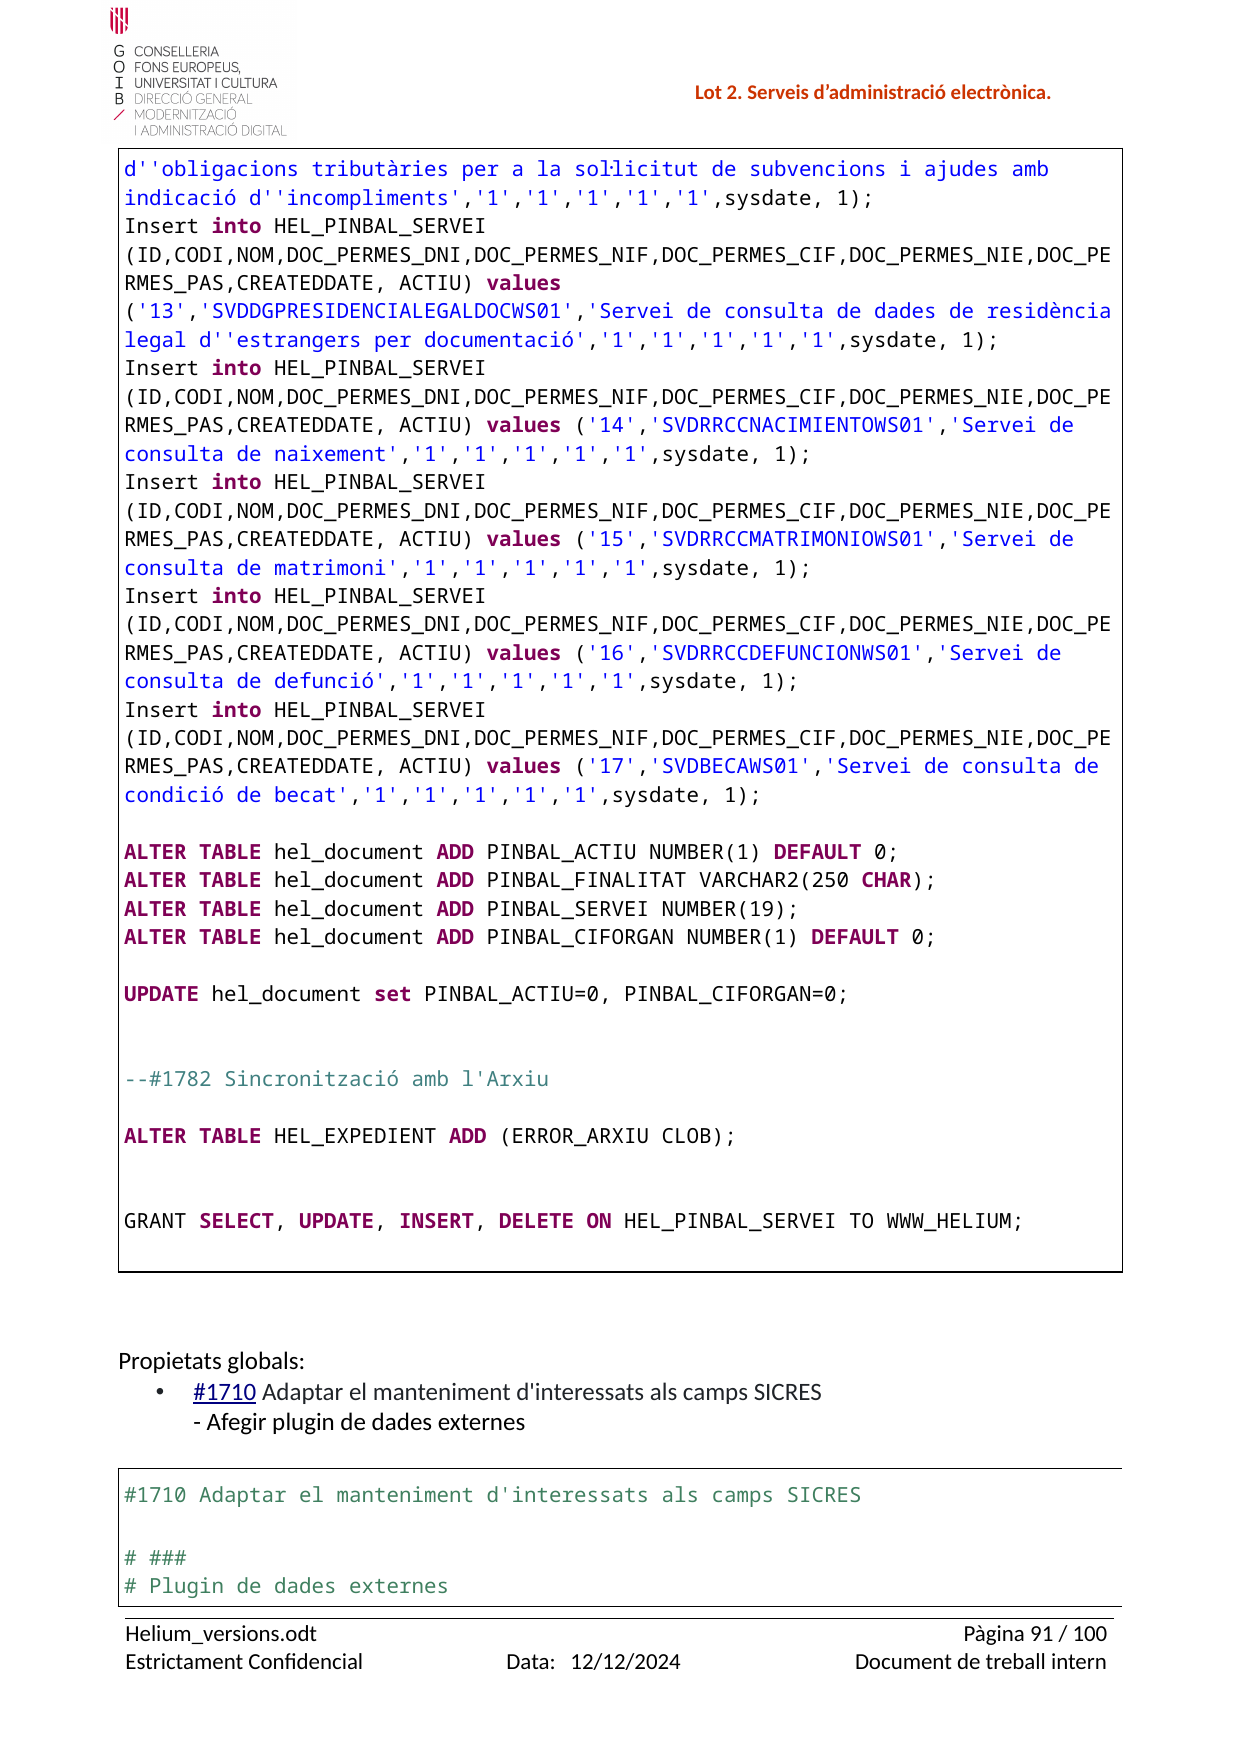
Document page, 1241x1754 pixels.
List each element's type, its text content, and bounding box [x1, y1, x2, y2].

table_header d''obligacions tributàries per a la sol·licitut de subvencions i ajudes amb indicació d''incompliments','1','1','1','1','1',sysdate, 1); Insert into HEL_PINBAL_SERVEI (ID,CODI,NOM,DOC_PERMES_DNI,DOC_PERMES_NIF,DOC_PERMES_CIF,DOC_PERMES_NIE,DOC_PERMES_PAS,CREATEDDATE, ACTIU) values ('13','SVDDGPRESIDENCIALEGALDOCWS01','Servei de consulta de dades de residència legal d''estrangers per documentació','1','1','1','1','1',sysdate, 1); Insert into HEL_PINBAL_SERVEI (ID,CODI,NOM,DOC_PERMES_DNI,DOC_PERMES_NIF,DOC_PERMES_CIF,DOC_PERMES_NIE,DOC_PERMES_PAS,CREATEDDATE, ACTIU) values ('14','SVDRRCCNACIMIENTOWS01','Servei de consulta de naixement','1','1','1','1','1',sysdate, 1); Insert into HEL_PINBAL_SERVEI (ID,CODI,NOM,DOC_PERMES_DNI,DOC_PERMES_NIF,DOC_PERMES_CIF,DOC_PERMES_NIE,DOC_PERMES_PAS,CREATEDDATE, ACTIU) values ('15','SVDRRCCMATRIMONIOWS01','Servei de consulta de matrimoni','1','1','1','1','1',sysdate, 1); Insert into HEL_PINBAL_SERVEI (ID,CODI,NOM,DOC_PERMES_DNI,DOC_PERMES_NIF,DOC_PERMES_CIF,DOC_PERMES_NIE,DOC_PERMES_PAS,CREATEDDATE, ACTIU) values ('16','SVDRRCCDEFUNCIONWS01','Servei de consulta de defunció','1','1','1','1','1',sysdate, 1); Insert into HEL_PINBAL_SERVEI (ID,CODI,NOM,DOC_PERMES_DNI,DOC_PERMES_NIF,DOC_PERMES_CIF,DOC_PERMES_NIE,DOC_PERMES_PAS,CREATEDDATE, ACTIU) values ('17','SVDBECAWS01','Servei de consulta de condició de becat','1','1','1','1','1',sysdate, 1); ALTER TABLE hel_document ADD PINBAL_ACTIU NUMBER(1) DEFAULT 0; ALTER TABLE hel_document ADD PINBAL_FINALITAT VARCHAR2(250 CHAR); ALTER TABLE hel_document ADD PINBAL_SERVEI NUMBER(19); ALTER TABLE hel_document ADD PINBAL_CIFORGAN NUMBER(1) DEFAULT 0; UPDATE hel_document set PINBAL_ACTIU=0, PINBAL_CIFORGAN=0; --#1782 Sincronització amb l'Arxiu ALTER TABLE HEL_EXPEDIENT ADD (ERROR_ARXIU CLOB); GRANT SELECT, UPDATE, INSERT, DELETE ON HEL_PINBAL_SERVEI TO WWW_HELIUM; [119, 149, 1122, 1271]
list - Afegir plugin de dades externes [156, 1406, 1122, 1437]
list #1710 Adaptar el manteniment d'interessats als camps SICRES [156, 1376, 1122, 1406]
text Propietats globals: [118, 1345, 1122, 1376]
table_header #1710 Adaptar el manteniment d'interessats als camps SICRES # ### # Plugin de dades externes [119, 1469, 1122, 1606]
picture [100, 0, 297, 144]
